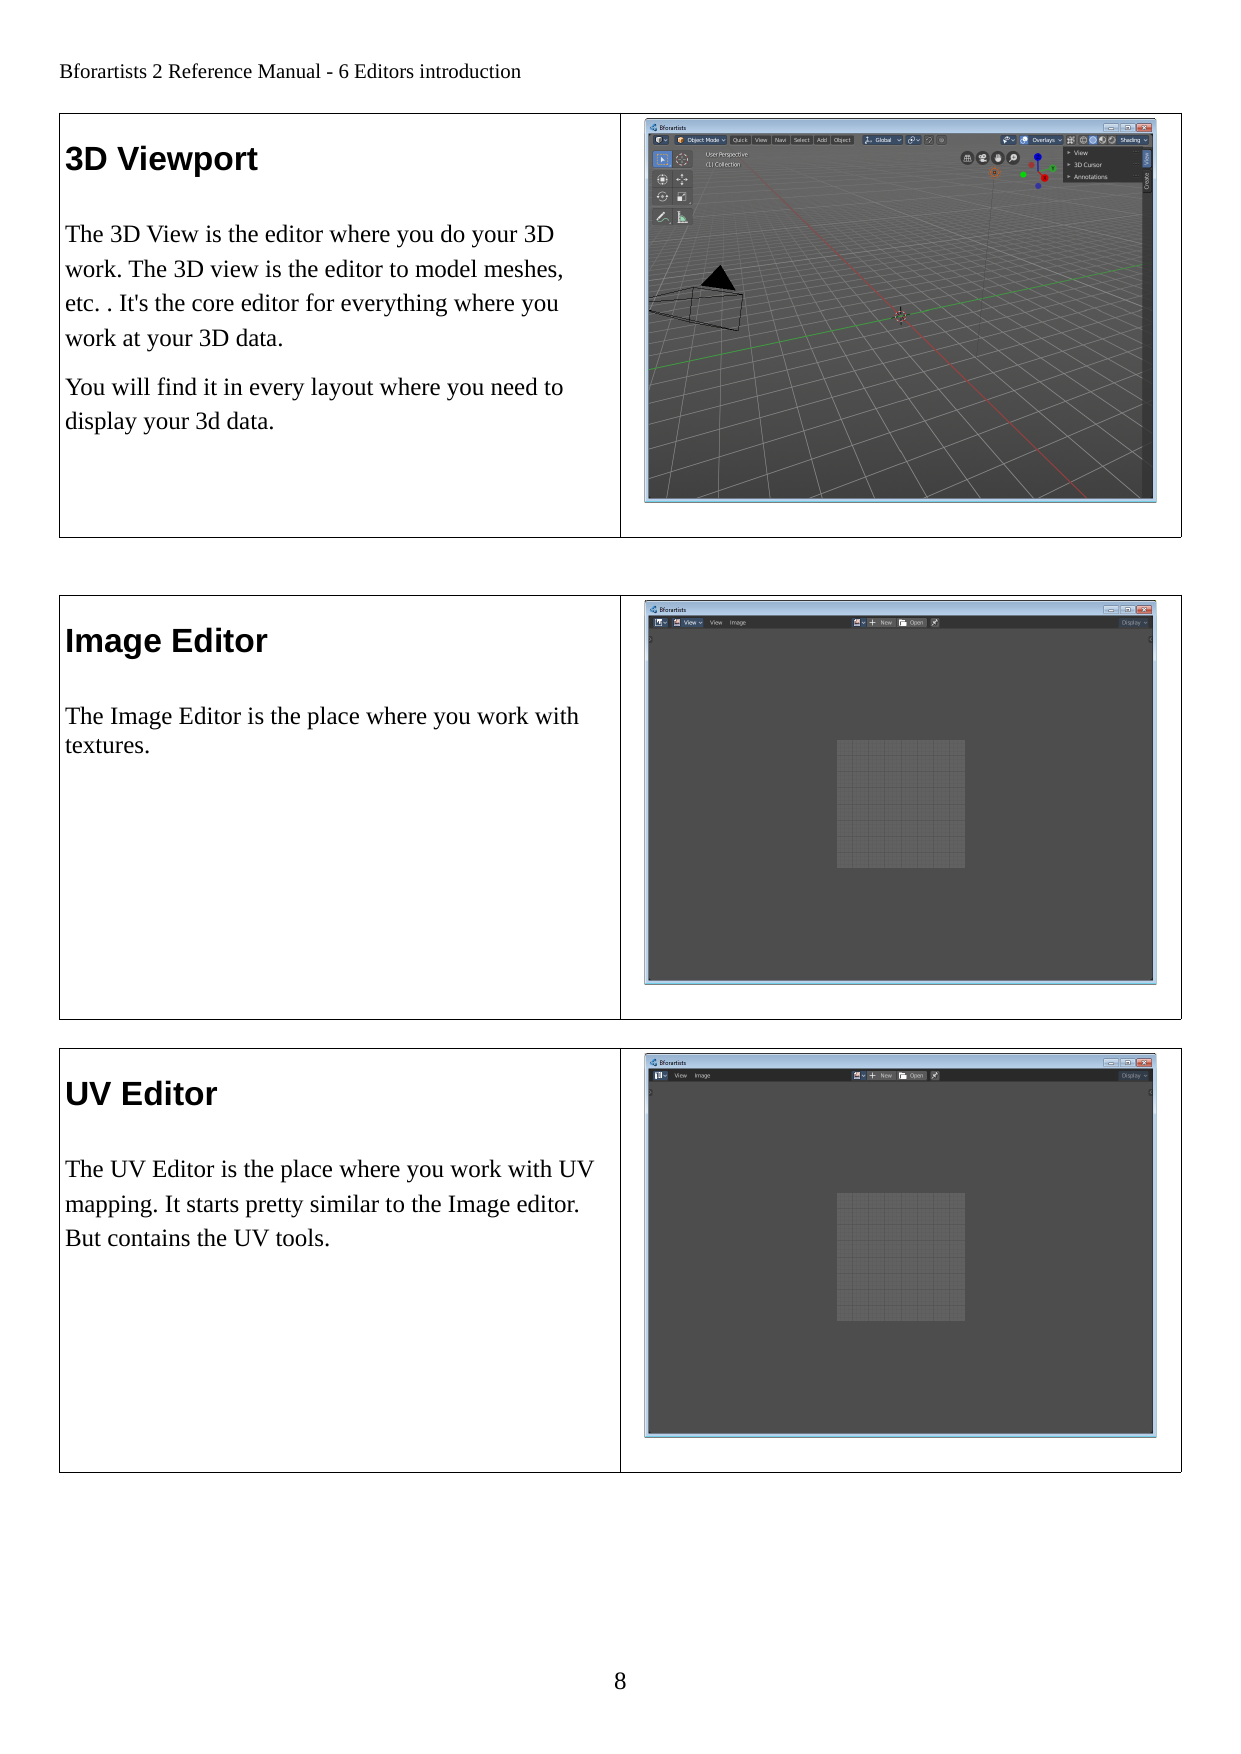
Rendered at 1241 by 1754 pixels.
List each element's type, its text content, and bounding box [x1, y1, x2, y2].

table_header Image Editor The Image Editor is the place where you work with textures. [60, 596, 620, 1019]
table_header [621, 596, 1181, 1019]
picture [644, 1053, 1157, 1438]
table_header UV Editor The UV Editor is the place where you work with UV mapping. It starts pretty similar to the Image editor. But contains the UV tools. [60, 1049, 620, 1472]
picture [644, 600, 1157, 985]
table_header [621, 1049, 1181, 1472]
picture [644, 118, 1157, 503]
table_header 3D Viewport The 3D View is the editor where you do your 3D work. The 3D view is the editor to model meshes, etc. . It's the core editor for everything where you work at your 3D data. You will find it in every layout where you need to display your 3d data. [60, 114, 620, 537]
table_header [621, 114, 1181, 537]
